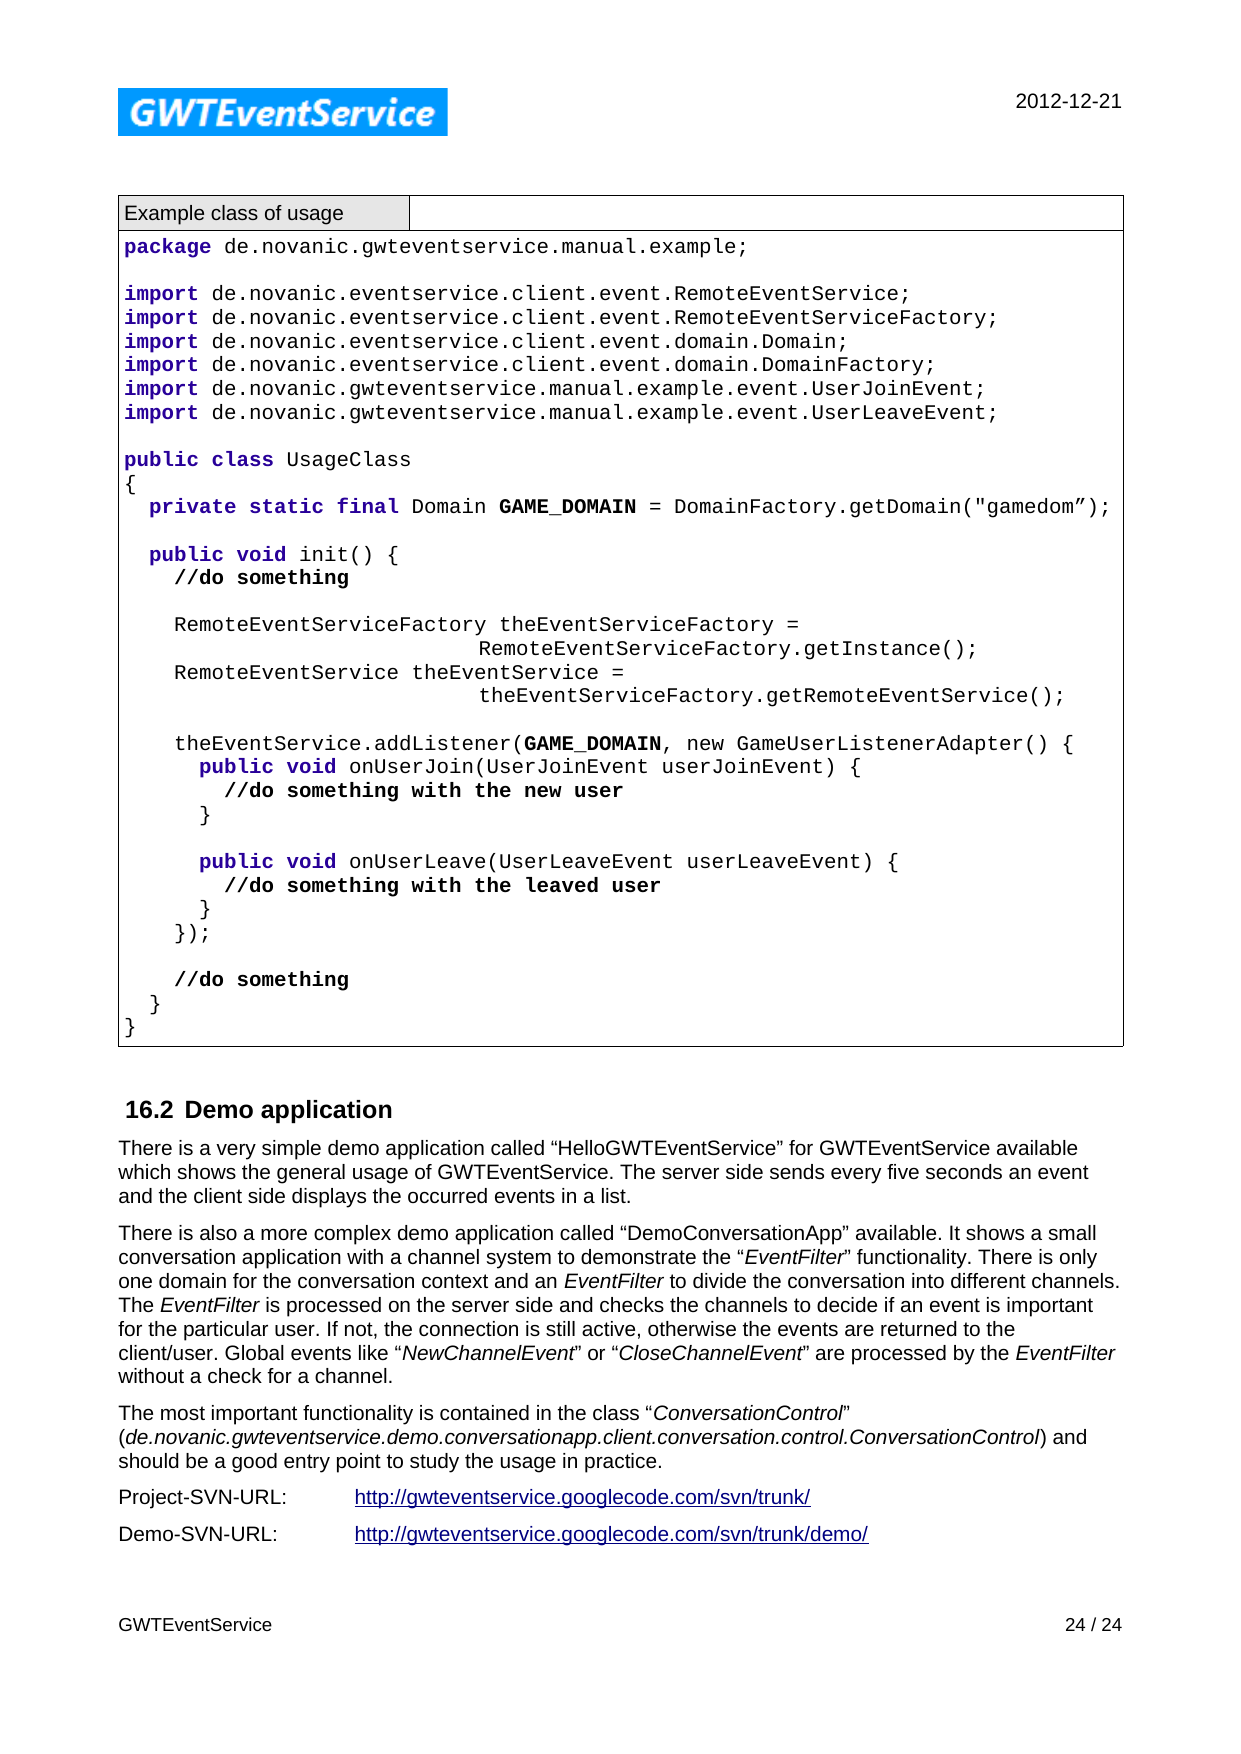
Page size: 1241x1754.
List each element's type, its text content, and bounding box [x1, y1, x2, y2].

picture [118, 88, 448, 136]
text Project-SVN-URL: http://gwteventservice.googlecode.com/svn/trunk/ [118, 1485, 1122, 1509]
text There is a very simple demo application called “HelloGWTEventService” for GWTEventService available which shows the general usage of GWTEventService. The server side sends every five seconds an event and the client side displays the occurred events in a list. [118, 1136, 1122, 1208]
table_header Example class of usage [119, 196, 409, 230]
text The most important functionality is contained in the class “ConversationControl” (de.novanic.gwteventservice.demo.conversationapp.client.conversation.control.ConversationControl) and should be a good entry point to study the usage in practice. [118, 1401, 1122, 1473]
text There is also a more complex demo application called “DemoConversationApp” available. It shows a small conversation application with a channel system to demonstrate the “EventFilter” functionality. There is only one domain for the conversation context and an EventFilter to divide the conversation into different channels. The EventFilter is processed on the server side and checks the channels to decide if an event is important for the particular user. If not, the connection is still active, otherwise the events are returned to the client/user. Global events like “NewChannelEvent” or “CloseChannelEvent” are processed by the EventFilter without a check for a channel. [118, 1221, 1122, 1388]
subtitle Demo application [118, 1095, 1122, 1124]
table_cell package de.novanic.gwteventservice.manual.example; import de.novanic.eventservice.client.event.RemoteEventService; import de.novanic.eventservice.client.event.RemoteEventServiceFactory; import de.novanic.eventservice.client.event.domain.Domain; import de.novanic.eventservice.client.event.domain.DomainFactory; import de.novanic.gwteventservice.manual.example.event.UserJoinEvent; import de.novanic.gwteventservice.manual.example.event.UserLeaveEvent; public class UsageClass { private static final Domain GAME_DOMAIN = DomainFactory.getDomain("gamedom”); public void init() { //do something RemoteEventServiceFactory theEventServiceFactory = RemoteEventServiceFactory.getInstance(); RemoteEventService theEventService = theEventServiceFactory.getRemoteEventService(); theEventService.addListener(GAME_DOMAIN, new GameUserListenerAdapter() { public void onUserJoin(UserJoinEvent userJoinEvent) { //do something with the new user } public void onUserLeave(UserLeaveEvent userLeaveEvent) { //do something with the leaved user } }); //do something } } [119, 231, 1123, 1046]
table_header [410, 196, 1123, 230]
text Demo-SVN-URL: http://gwteventservice.googlecode.com/svn/trunk/demo/ [118, 1522, 1122, 1546]
